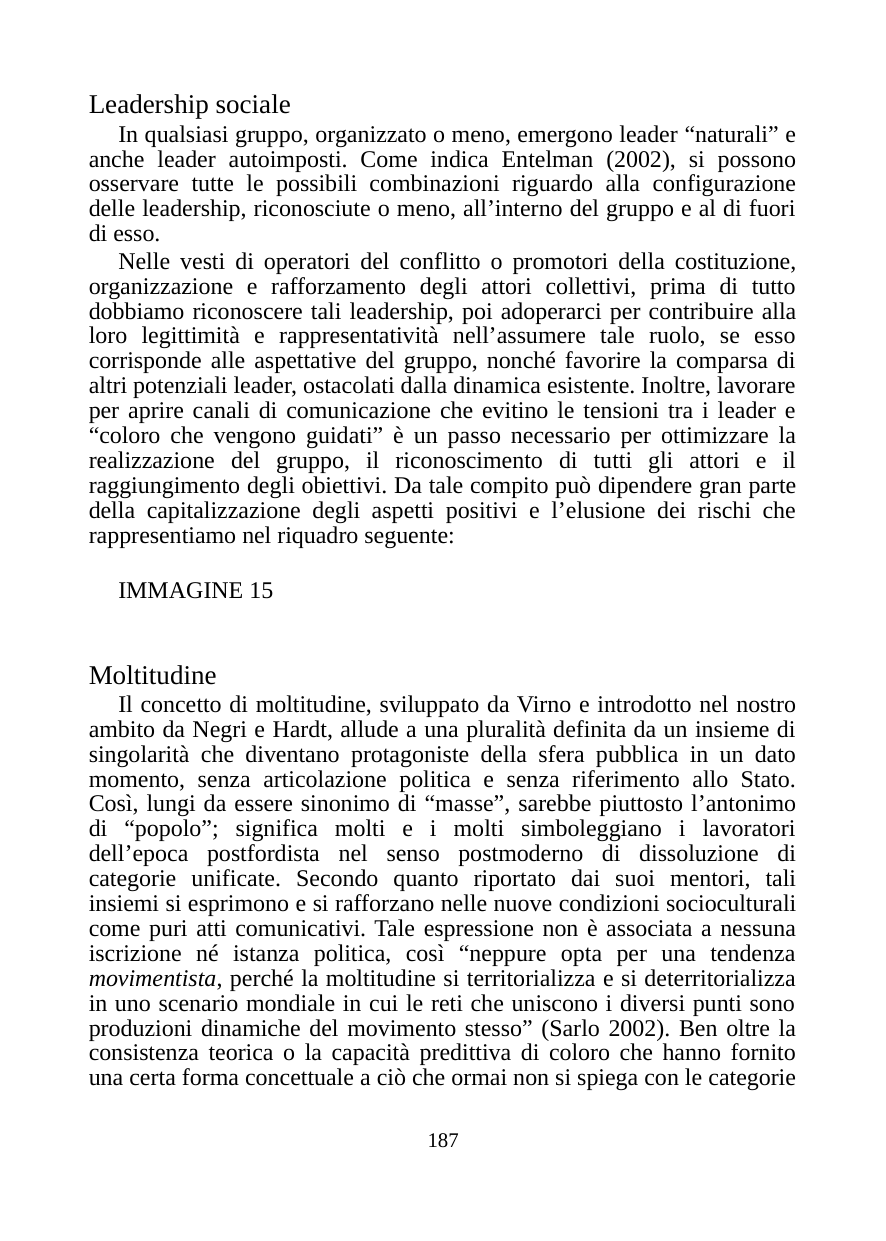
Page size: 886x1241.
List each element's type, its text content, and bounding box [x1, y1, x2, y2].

text Il concetto di moltitudine, sviluppato da Virno e introdotto nel nostro ambito da Negri e Hardt, allude a una pluralità definita da un insieme di singolarità che diventano protagoniste della sfera pubblica in un dato momento, senza articolazione politica e senza riferimento allo Stato. Così, lungi da essere sinonimo di “masse”, sarebbe piuttosto l’antonimo di “popolo”; significa molti e i molti simboleggiano i lavoratori dell’epoca postfordista nel senso postmoderno di dissoluzione di categorie unificate. Secondo quanto riportato dai suoi mentori, tali insiemi si esprimono e si rafforzano nelle nuove condizioni socioculturali come puri atti comunicativi. Tale espressione non è associata a nessuna iscrizione né istanza politica, così “neppure opta per una tendenza movimentista, perché la moltitudine si territorializza e si deterritorializza in uno scenario mondiale in cui le reti che uniscono i diversi punti sono produzioni dinamiche del movimento stesso” (Sarlo 2002). Ben oltre la consistenza teorica o la capacità predittiva di coloro che hanno fornito una certa forma concettuale a ciò che ormai non si spiega con le categorie [88, 690, 797, 1091]
text In qualsiasi gruppo, organizzato o meno, emergono leader “naturali” e anche leader autoimposti. Come indica Entelman (2002), si possono osservare tutte le possibili combinazioni riguardo alla configurazione delle leadership, riconosciute o meno, all’interno del gruppo e al di fuori di esso. [88, 120, 797, 247]
text IMMAGINE 15 [88, 576, 797, 603]
subtitle Moltitudine [88, 659, 797, 690]
text Nelle vesti di operatori del conflitto o promotori della costituzione, organizzazione e rafforzamento degli attori collettivi, prima di tutto dobbiamo riconoscere tali leadership, poi adoperarci per contribuire alla loro legittimità e rappresentatività nell’assumere tale ruolo, se esso corrisponde alle aspettative del gruppo, nonché favorire la comparsa di altri potenziali leader, ostacolati dalla dinamica esistente. Inoltre, lavorare per aprire canali di comunicazione che evitino le tensioni tra i leader e “coloro che vengono guidati” è un passo necessario per ottimizzare la realizzazione del gruppo, il riconoscimento di tutti gli attori e il raggiungimento degli obiettivi. Da tale compito può dipendere gran parte della capitalizzazione degli aspetti positivi e l’elusione dei rischi che rappresentiamo nel riquadro seguente: [88, 247, 797, 548]
subtitle Leadership sociale [88, 88, 797, 120]
